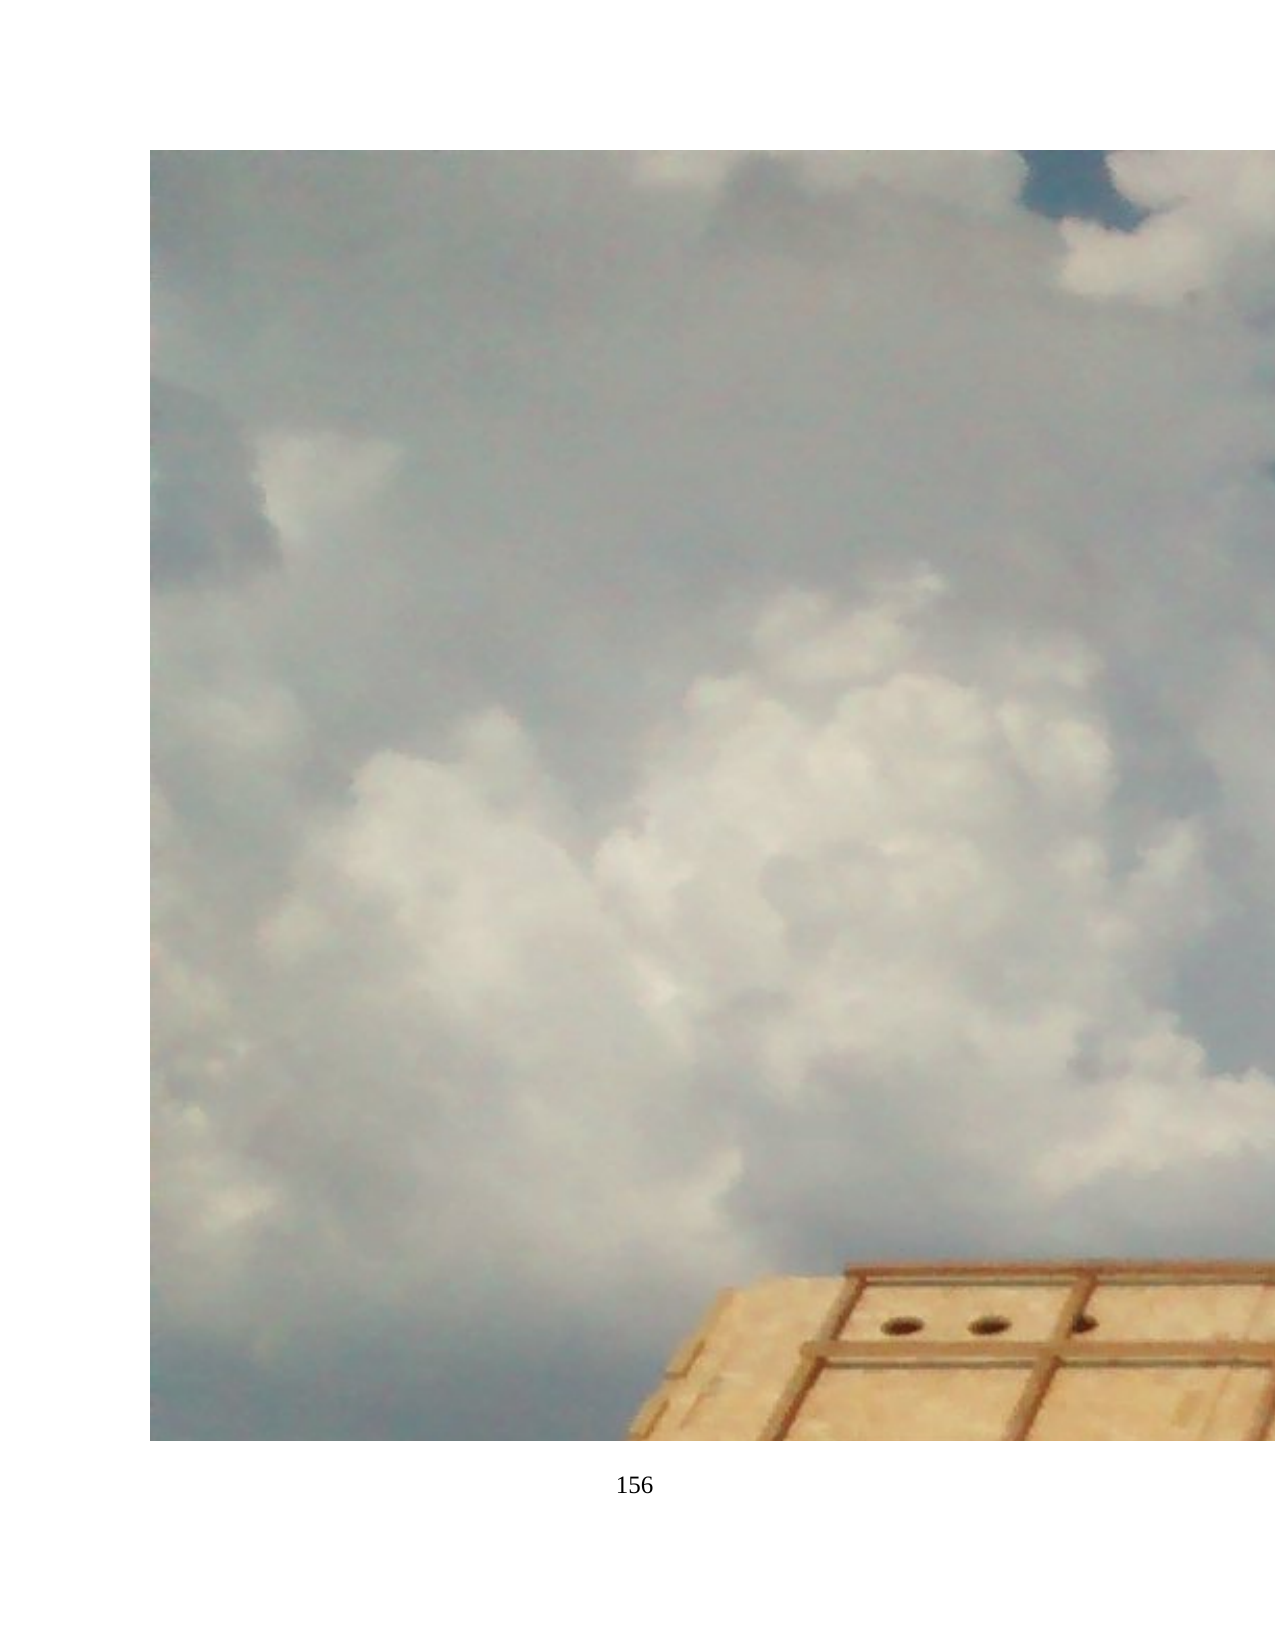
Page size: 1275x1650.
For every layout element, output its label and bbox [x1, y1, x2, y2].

picture [150, 150, 1275, 1441]
